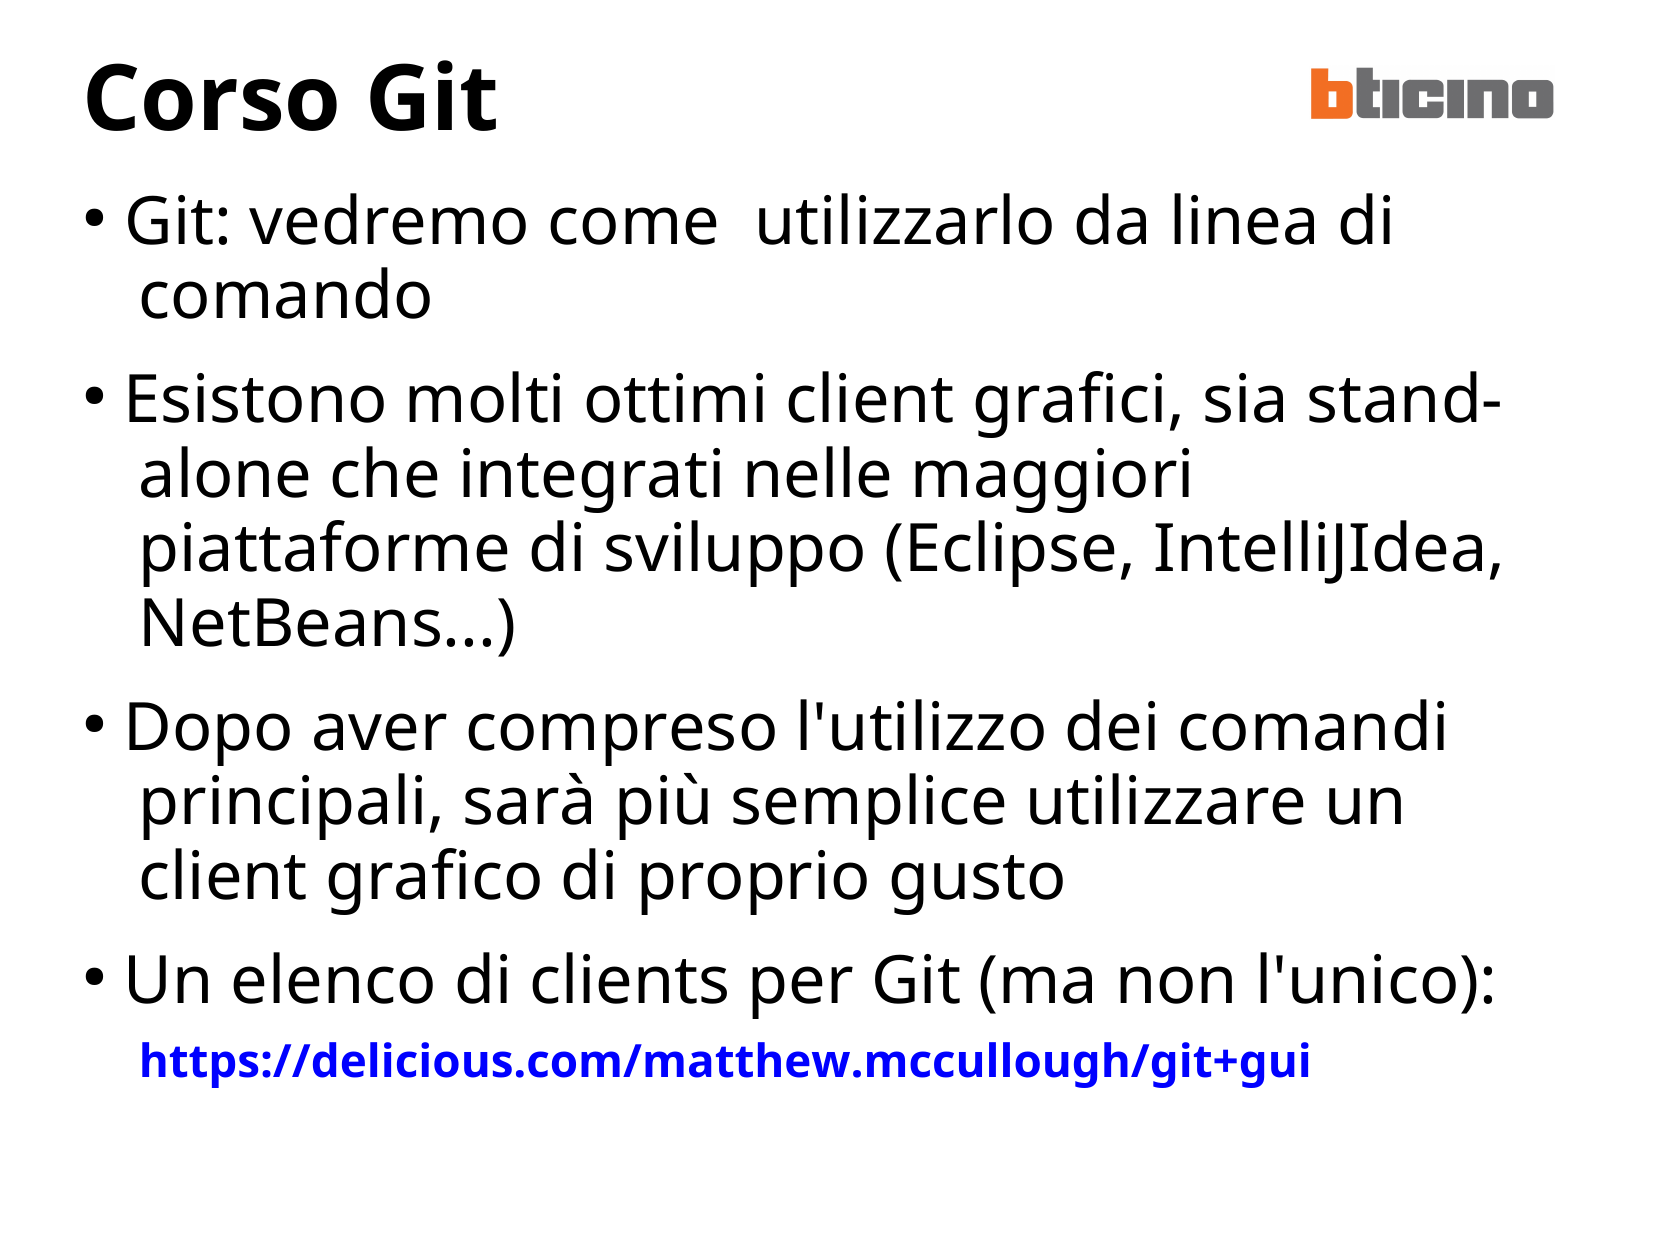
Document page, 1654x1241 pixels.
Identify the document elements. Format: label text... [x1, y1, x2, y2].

list Git: vedremo come utilizzarlo da linea di comando Esistono molti ottimi client grafici, sia stand-alone che integrati nelle maggiori piattaforme di sviluppo (Eclipse, IntelliJIdea, NetBeans...) Dopo aver compreso l'utilizzo dei comandi principali, sarà più semplice utilizzare un client grafico di proprio gusto Un elenco di clients per Git (ma non l'unico): https://delicious.com/matthew.mccullough/git+gui [82, 180, 1561, 1096]
title Corso Git [82, 48, 1570, 151]
